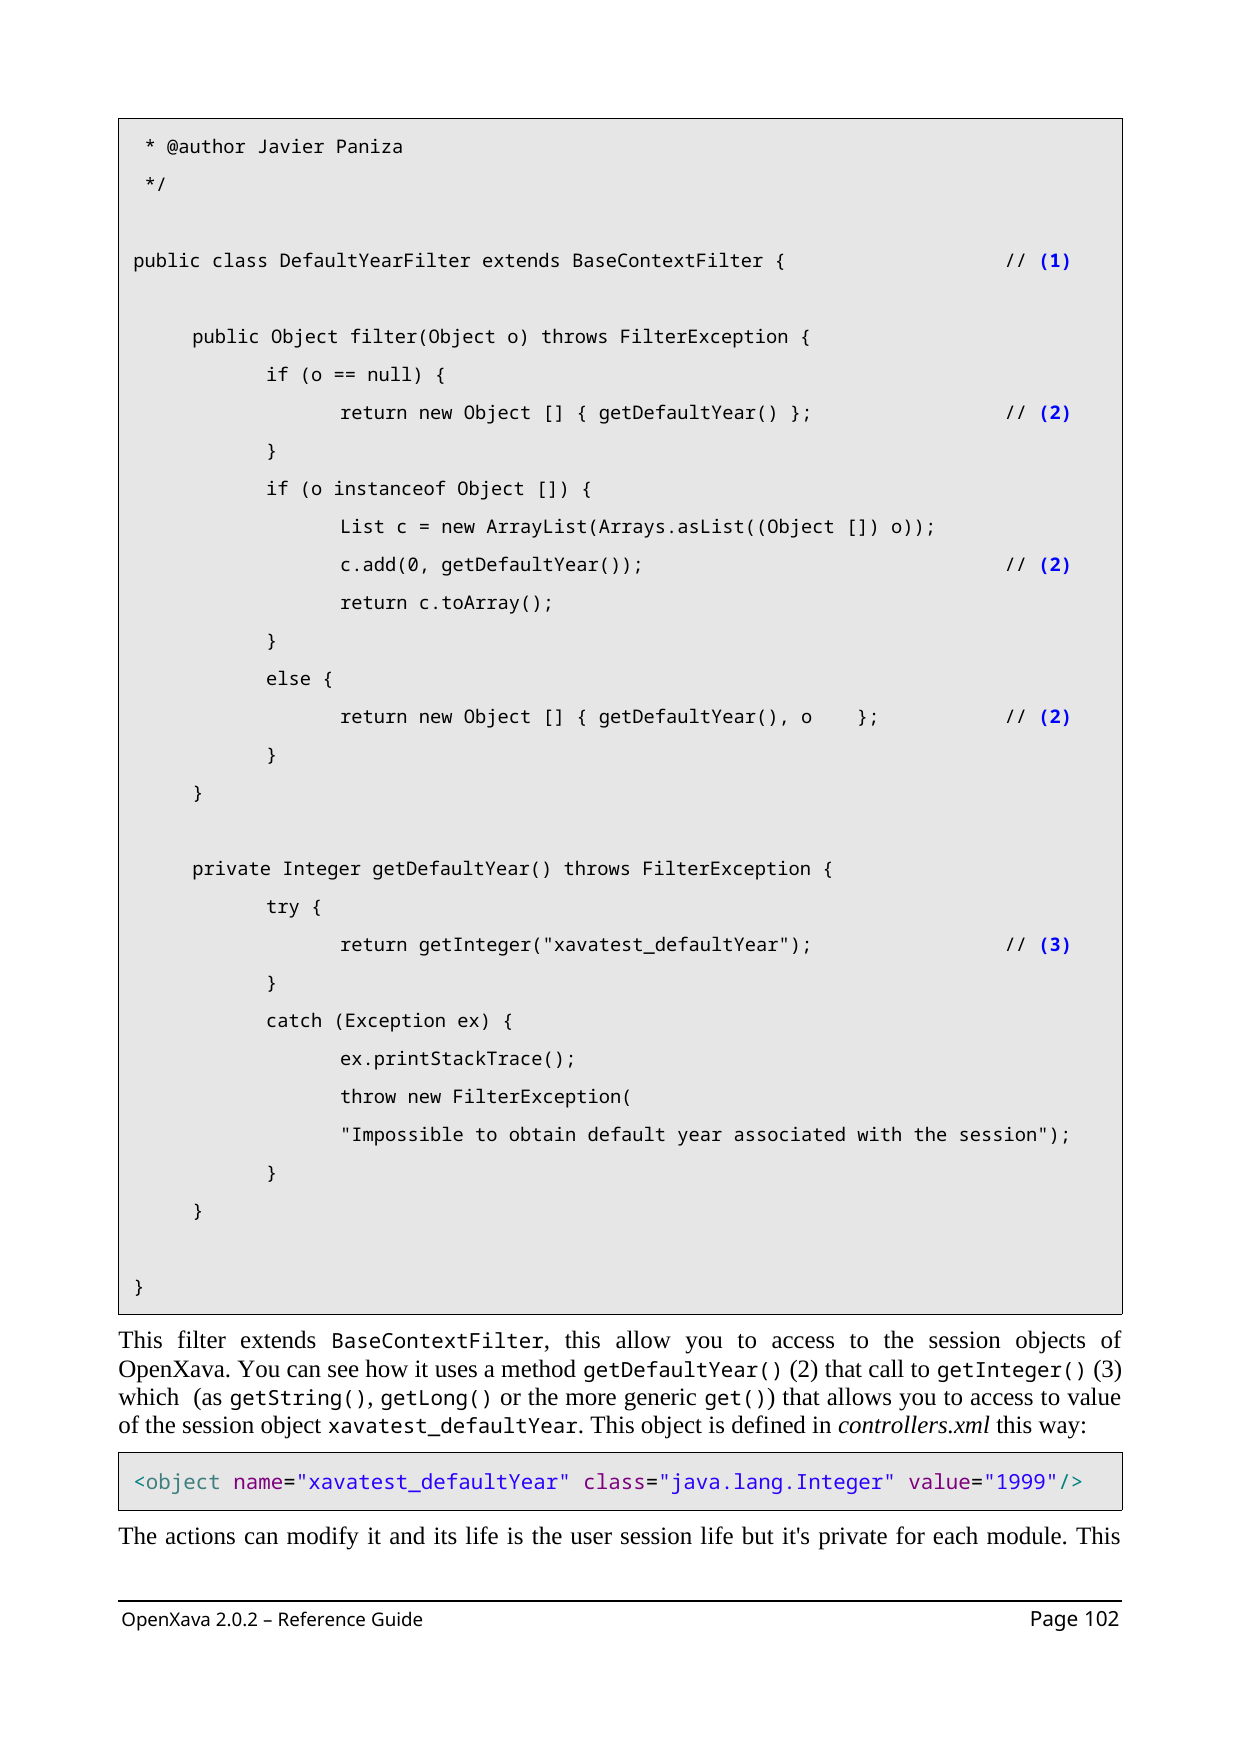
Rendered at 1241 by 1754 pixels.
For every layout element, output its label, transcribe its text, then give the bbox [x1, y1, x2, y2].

text ex.printStackTrace(); [119, 1031, 1122, 1069]
text catch (Exception ex) { [119, 993, 1122, 1031]
text } [119, 612, 1122, 650]
text return getInteger("xavatest_defaultYear"); // (3) [119, 917, 1122, 954]
text return new Object [] { getDefaultYear() }; // (2) [119, 384, 1122, 422]
text } [119, 1259, 1122, 1314]
text This filter extends BaseContextFilter, this allow you to access to the session objects of OpenXava. You can see how it uses a method getDefaultYear() (2) that call to getInteger() (3) which (as getString(), getLong() or the more generic get()) that allows you to access to value of the session object xavatest_defaultYear. This object is defined in controllers.xml this way: [118, 1327, 1122, 1439]
text } [119, 1183, 1122, 1221]
text } [119, 764, 1122, 802]
text if (o instanceof Object []) { [119, 460, 1122, 498]
text throw new FilterException( [119, 1069, 1122, 1107]
text <object name="xavatest_defaultYear" class="java.lang.Integer" value="1999"/> [119, 1453, 1122, 1510]
text The actions can modify it and its life is the user session life but it's private for each module. This [118, 1522, 1122, 1550]
text if (o == null) { [119, 346, 1122, 384]
text try { [119, 878, 1122, 917]
text } [119, 726, 1122, 764]
text return new Object [] { getDefaultYear(), o }; // (2) [119, 688, 1122, 726]
text List c = new ArrayList(Arrays.asList((Object []) o)); [119, 498, 1122, 536]
text public Object filter(Object o) throws FilterException { [119, 308, 1122, 346]
text */ [119, 156, 1122, 194]
text "Impossible to obtain default year associated with the session"); [119, 1107, 1122, 1145]
text return c.toArray(); [119, 574, 1122, 612]
text } [119, 422, 1122, 460]
text private Integer getDefaultYear() throws FilterException { [119, 841, 1122, 878]
text } [119, 1145, 1122, 1183]
text } [119, 954, 1122, 993]
text public class DefaultYearFilter extends BaseContextFilter { // (1) [119, 232, 1122, 270]
text else { [119, 650, 1122, 688]
text * @author Javier Paniza [119, 119, 1122, 156]
text c.add(0, getDefaultYear()); // (2) [119, 536, 1122, 574]
